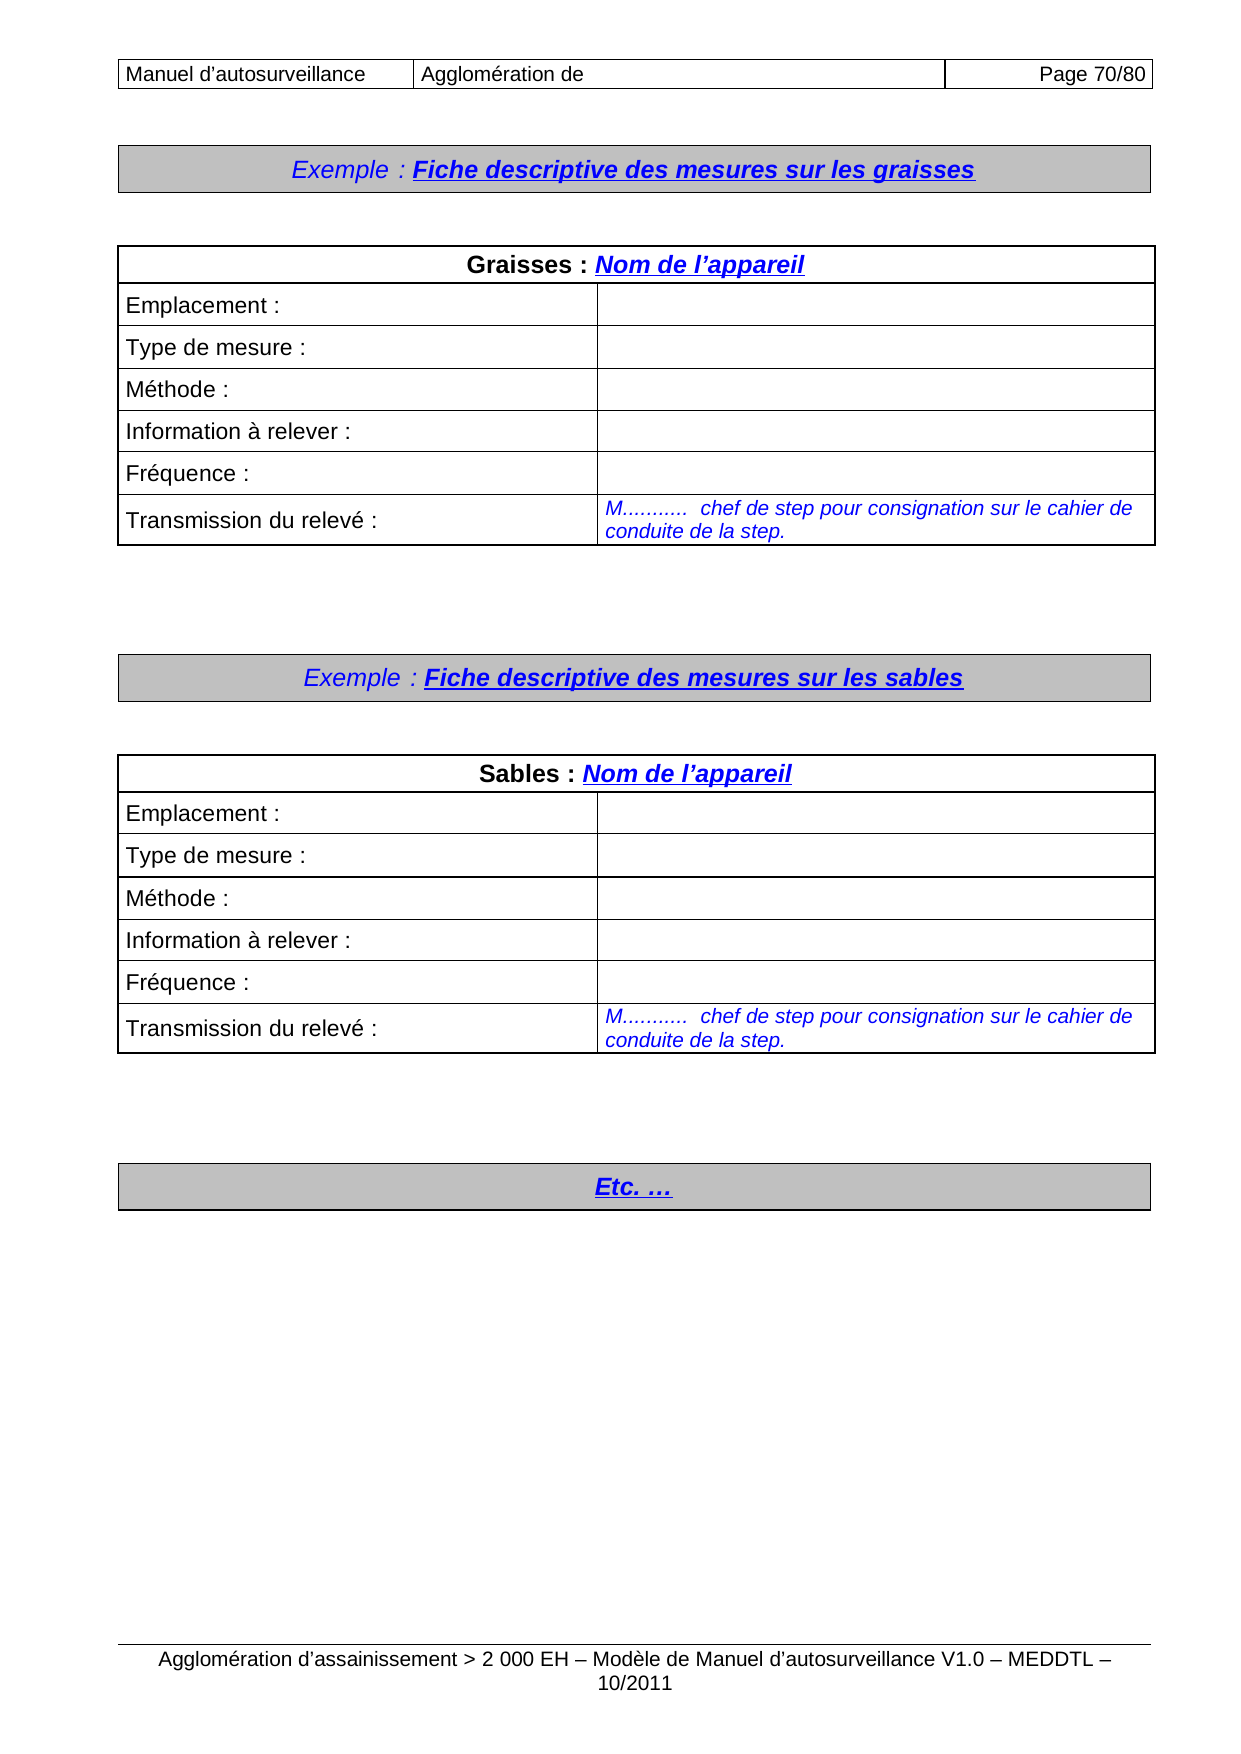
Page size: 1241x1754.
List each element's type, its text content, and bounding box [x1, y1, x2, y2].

table_cell [598, 920, 1154, 960]
table_cell [598, 793, 1154, 833]
table_cell Information à relever : [119, 411, 597, 451]
table_cell Méthode : [119, 878, 597, 918]
table_cell Fréquence : [119, 452, 597, 494]
table_cell Information à relever : [119, 920, 597, 960]
table_cell [598, 369, 1154, 410]
text Exemple : Fiche descriptive des mesures sur les sables [119, 655, 1150, 701]
table_cell [598, 284, 1154, 324]
table_cell Emplacement : [119, 284, 597, 324]
table_cell M........... chef de step pour consignation sur le cahier de conduite de la step. [598, 495, 1154, 543]
table_header Graisses : Nom de l’appareil [119, 247, 1154, 282]
table_cell Fréquence : [119, 961, 597, 1003]
table_cell Type de mesure : [119, 834, 597, 876]
table_cell [598, 452, 1154, 494]
text Exemple : Fiche descriptive des mesures sur les graisses [119, 146, 1150, 192]
table_cell [598, 326, 1154, 368]
table_cell Transmission du relevé : [119, 1004, 597, 1052]
table_header Sables : Nom de l’appareil [119, 756, 1154, 791]
table_cell [598, 878, 1154, 918]
text Etc. … [119, 1164, 1150, 1209]
table_cell Type de mesure : [119, 326, 597, 368]
table_cell Transmission du relevé : [119, 495, 597, 543]
table_cell [598, 961, 1154, 1003]
table_cell Emplacement : [119, 793, 597, 833]
table_cell [598, 834, 1154, 876]
table_cell M........... chef de step pour consignation sur le cahier de conduite de la step. [598, 1004, 1154, 1052]
table_cell [598, 411, 1154, 451]
table_cell Méthode : [119, 369, 597, 410]
